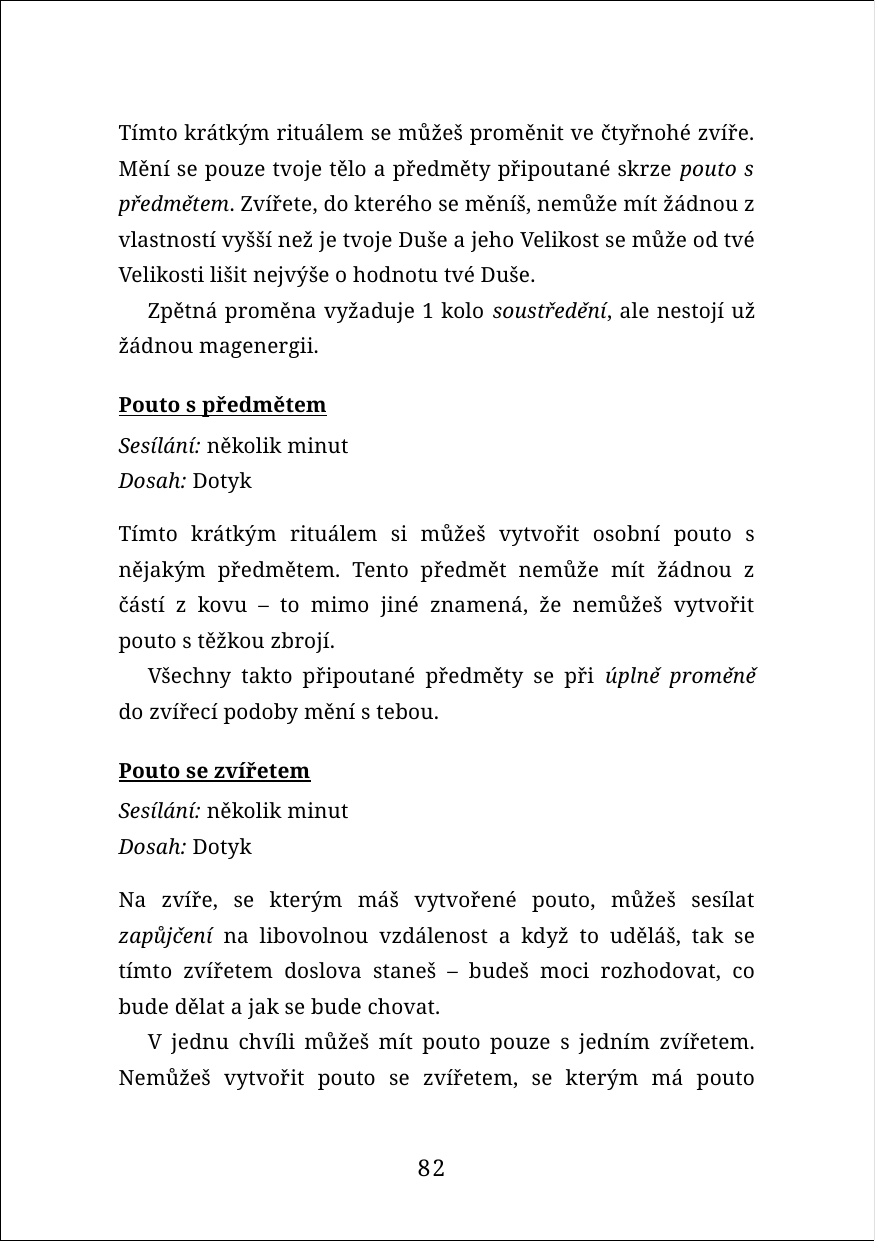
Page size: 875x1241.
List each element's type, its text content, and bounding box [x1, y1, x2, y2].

subtitle Pouto se zvířetem [118, 756, 756, 785]
text Na zvíře, se kterým máš vytvořené pouto, můžeš sesílat zapůjčení na libovolnou vzdálenost a když to uděláš, tak se tímto zvířetem doslova staneš – budeš moci rozhodovat, co bude dělat a jak se bude chovat. V jednu chvíli můžeš mít pouto pouze s jedním zvířetem. Nemůžeš vytvořit pouto se zvířetem, se kterým má pouto [118, 885, 756, 1091]
text Tímto krátkým rituálem se můžeš proměnit ve čtyřnohé zvíře. Mění se pouze tvoje tělo a předměty připoutané skrze pouto s předmětem. Zvířete, do kterého se měníš, nemůže mít žádnou z vlastností vyšší než je tvoje Duše a jeho Velikost se může od tvé Velikosti lišit nejvýše o hodnotu tvé Duše. Zpětná proměna vyžaduje 1 kolo soustředění, ale nestojí už žádnou magenergii. [118, 118, 756, 360]
text Sesílání: několik minut Dosah: Dotyk [118, 796, 756, 860]
subtitle Pouto s předmětem [118, 391, 756, 419]
text Sesílání: několik minut Dosah: Dotyk [118, 431, 756, 495]
text Tímto krátkým rituálem si můžeš vytvořit osobní pouto s nějakým předmětem. Tento předmět nemůže mít žádnou z částí z kovu – to mimo jiné znamená, že nemůžeš vytvořit pouto s těžkou zbrojí. Všechny takto připoutané předměty se při úplně proměně do zvířecí podoby mění s tebou. [118, 519, 756, 726]
